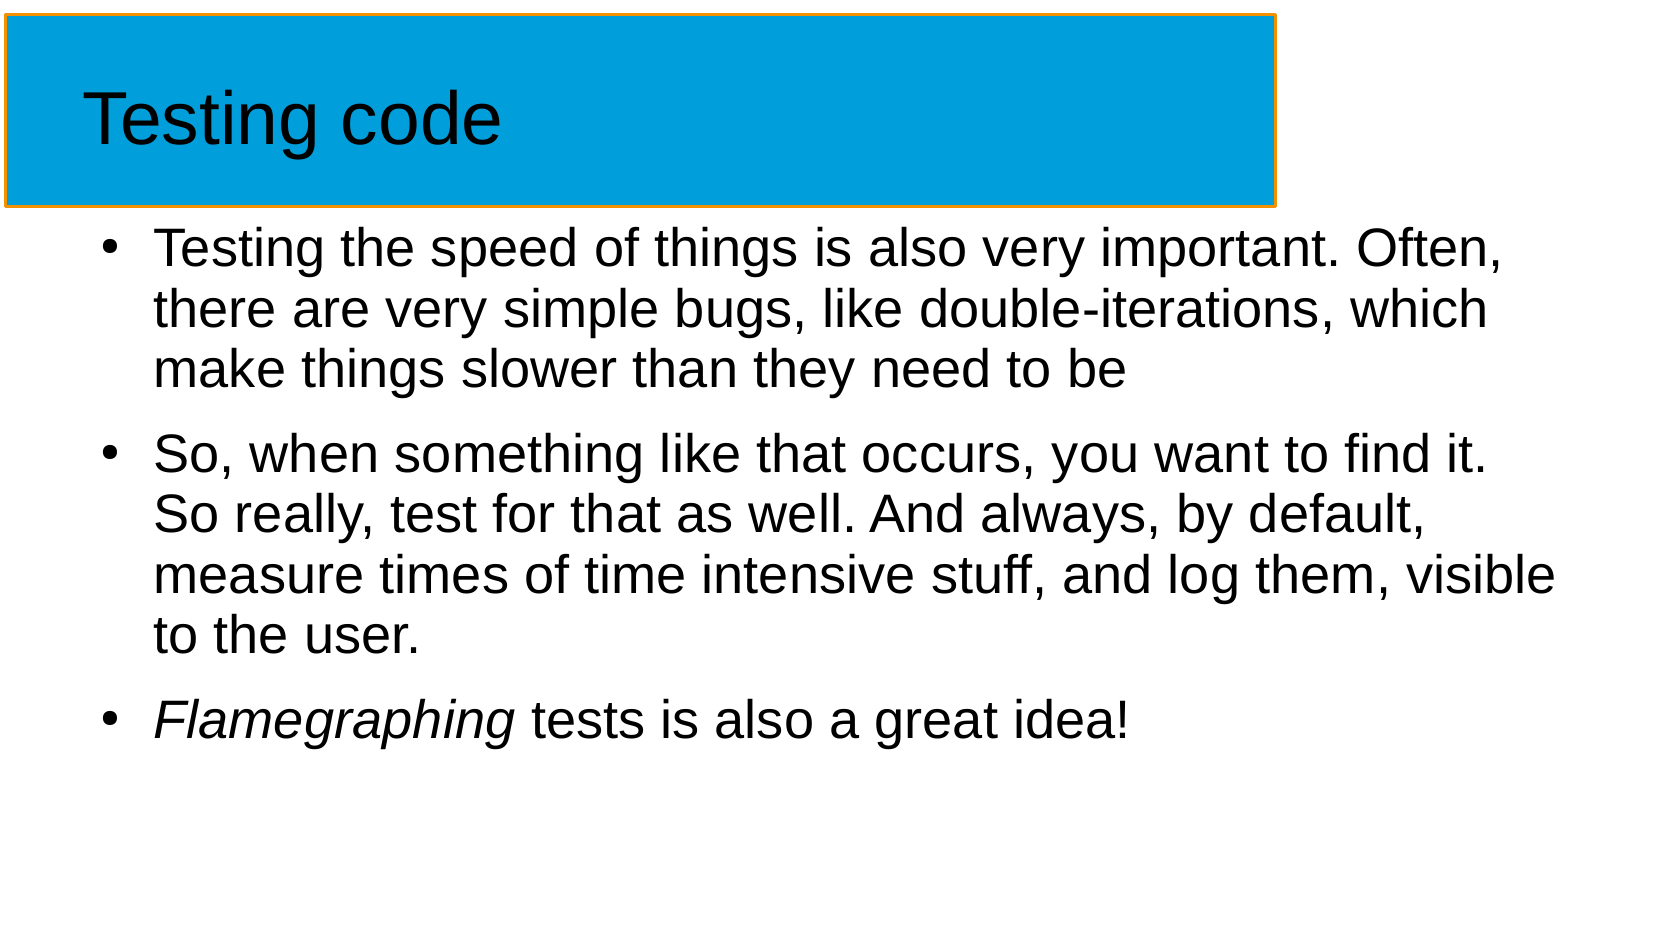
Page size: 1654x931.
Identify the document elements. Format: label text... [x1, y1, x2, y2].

title Testing code [82, 44, 1235, 192]
list Testing the speed of things is also very important. Often, there are very simple bugs, like double-iterations, which make things slower than they need to be So, when something like that occurs, you want to find it. So really, test for that as well. And always, by default, measure times of time intensive stuff, and log them, visible to the user. Flamegraphing tests is also a great idea! [82, 217, 1571, 758]
